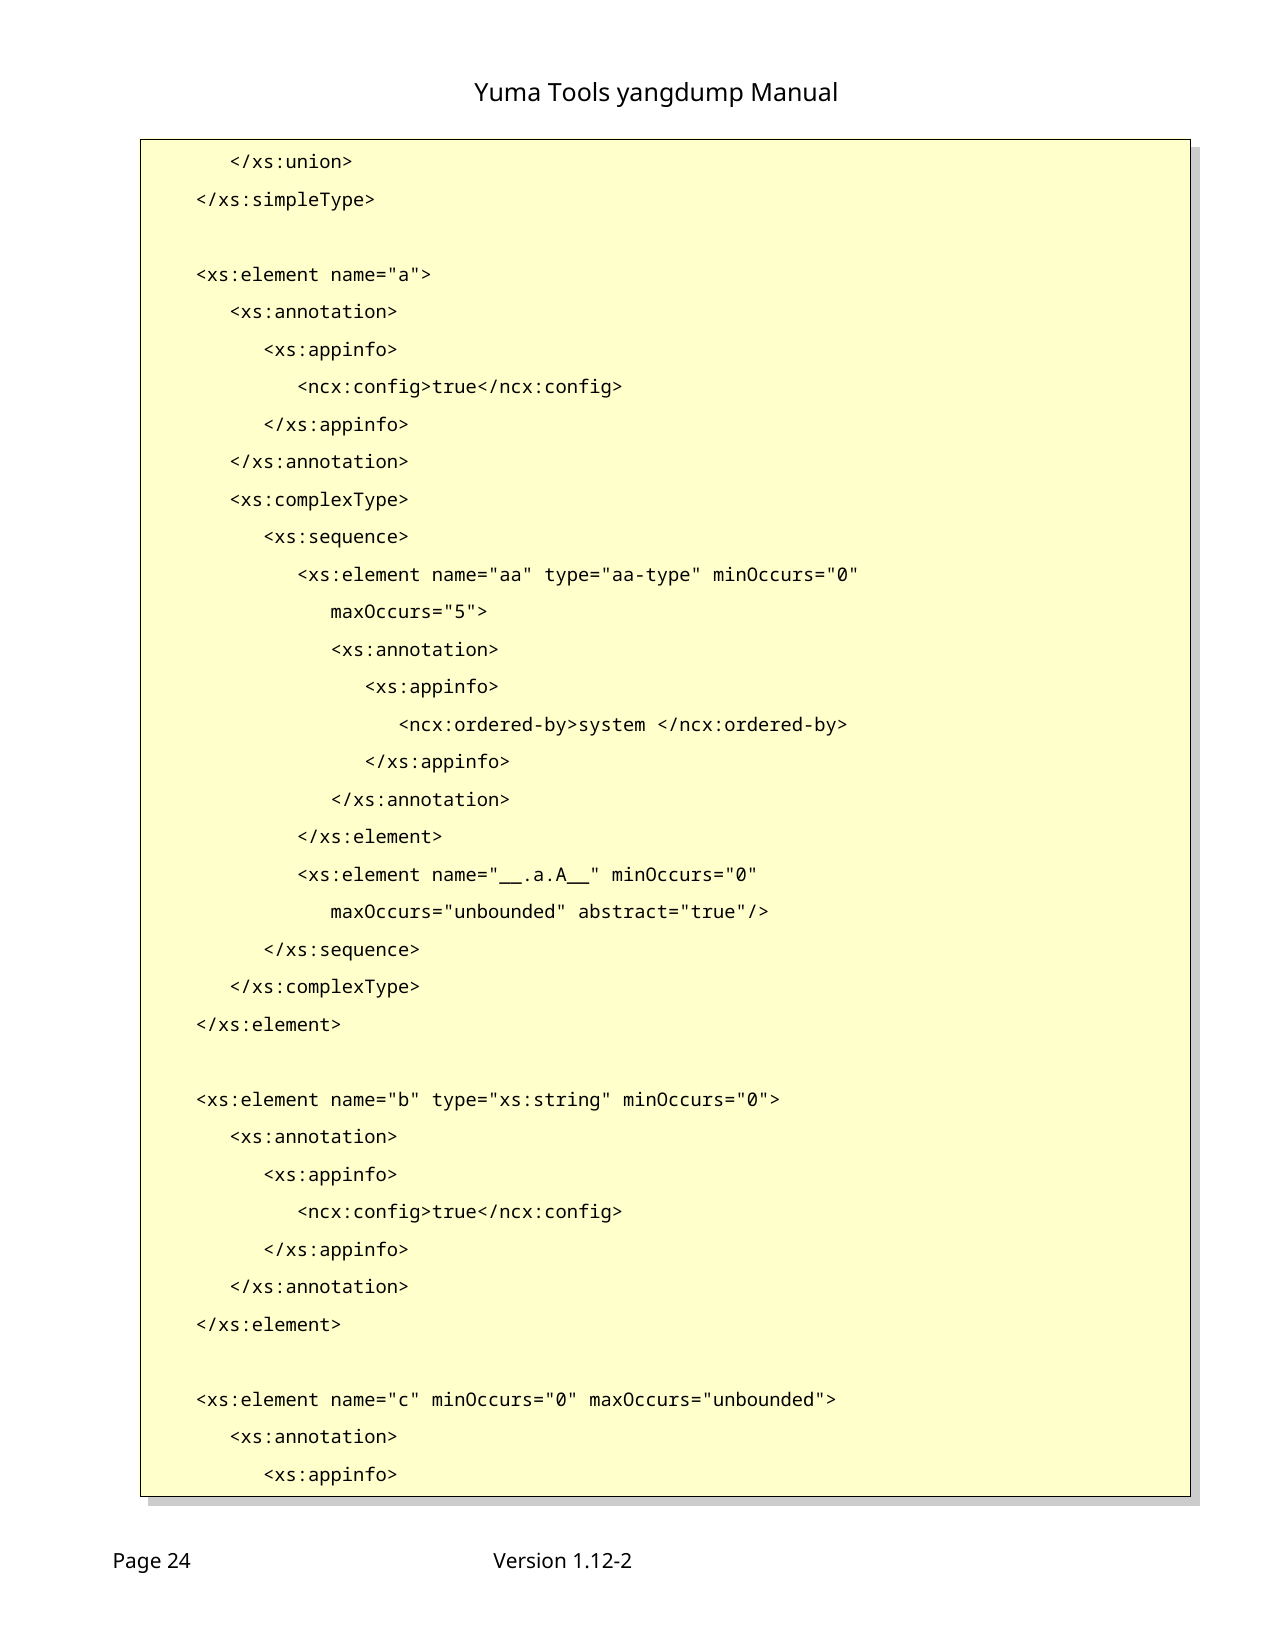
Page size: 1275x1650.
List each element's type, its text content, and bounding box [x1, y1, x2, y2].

text maxOccurs="unbounded" abstract="true"/> [141, 888, 1190, 924]
text </xs:appinfo> [141, 1226, 1190, 1262]
text <xs:annotation> [141, 1413, 1190, 1449]
text </xs:sequence> [141, 926, 1190, 962]
text <xs:sequence> [141, 513, 1190, 549]
text <ncx:ordered-by>system </ncx:ordered-by> [141, 701, 1190, 737]
text <xs:annotation> [141, 626, 1190, 662]
text <xs:element name="c" minOccurs="0" maxOccurs="unbounded"> [141, 1376, 1190, 1412]
text <ncx:config>true</ncx:config> [141, 1188, 1190, 1224]
text </xs:union> [141, 140, 1190, 174]
text </xs:element> [141, 1301, 1190, 1337]
text <ncx:config>true</ncx:config> [141, 363, 1190, 399]
text </xs:complexType> [141, 963, 1190, 999]
text </xs:element> [141, 1001, 1190, 1037]
text <xs:appinfo> [141, 1451, 1190, 1496]
text </xs:annotation> [141, 1263, 1190, 1299]
text <xs:element name="b" type="xs:string" minOccurs="0"> [141, 1076, 1190, 1112]
text <xs:complexType> [141, 476, 1190, 512]
text <xs:element name="__.a.A__" minOccurs="0" [141, 851, 1190, 887]
text <xs:element name="aa" type="aa-type" minOccurs="0" [141, 551, 1190, 587]
text <xs:element name="a"> [141, 251, 1190, 287]
text </xs:appinfo> [141, 401, 1190, 437]
text </xs:element> [141, 813, 1190, 849]
text maxOccurs="5"> [141, 588, 1190, 624]
text <xs:annotation> [141, 1113, 1190, 1149]
text </xs:appinfo> [141, 738, 1190, 774]
text <xs:appinfo> [141, 326, 1190, 362]
text </xs:simpleType> [141, 176, 1190, 212]
text <xs:annotation> [141, 288, 1190, 324]
text <xs:appinfo> [141, 1151, 1190, 1187]
text <xs:appinfo> [141, 663, 1190, 699]
text </xs:annotation> [141, 438, 1190, 474]
text </xs:annotation> [141, 776, 1190, 812]
